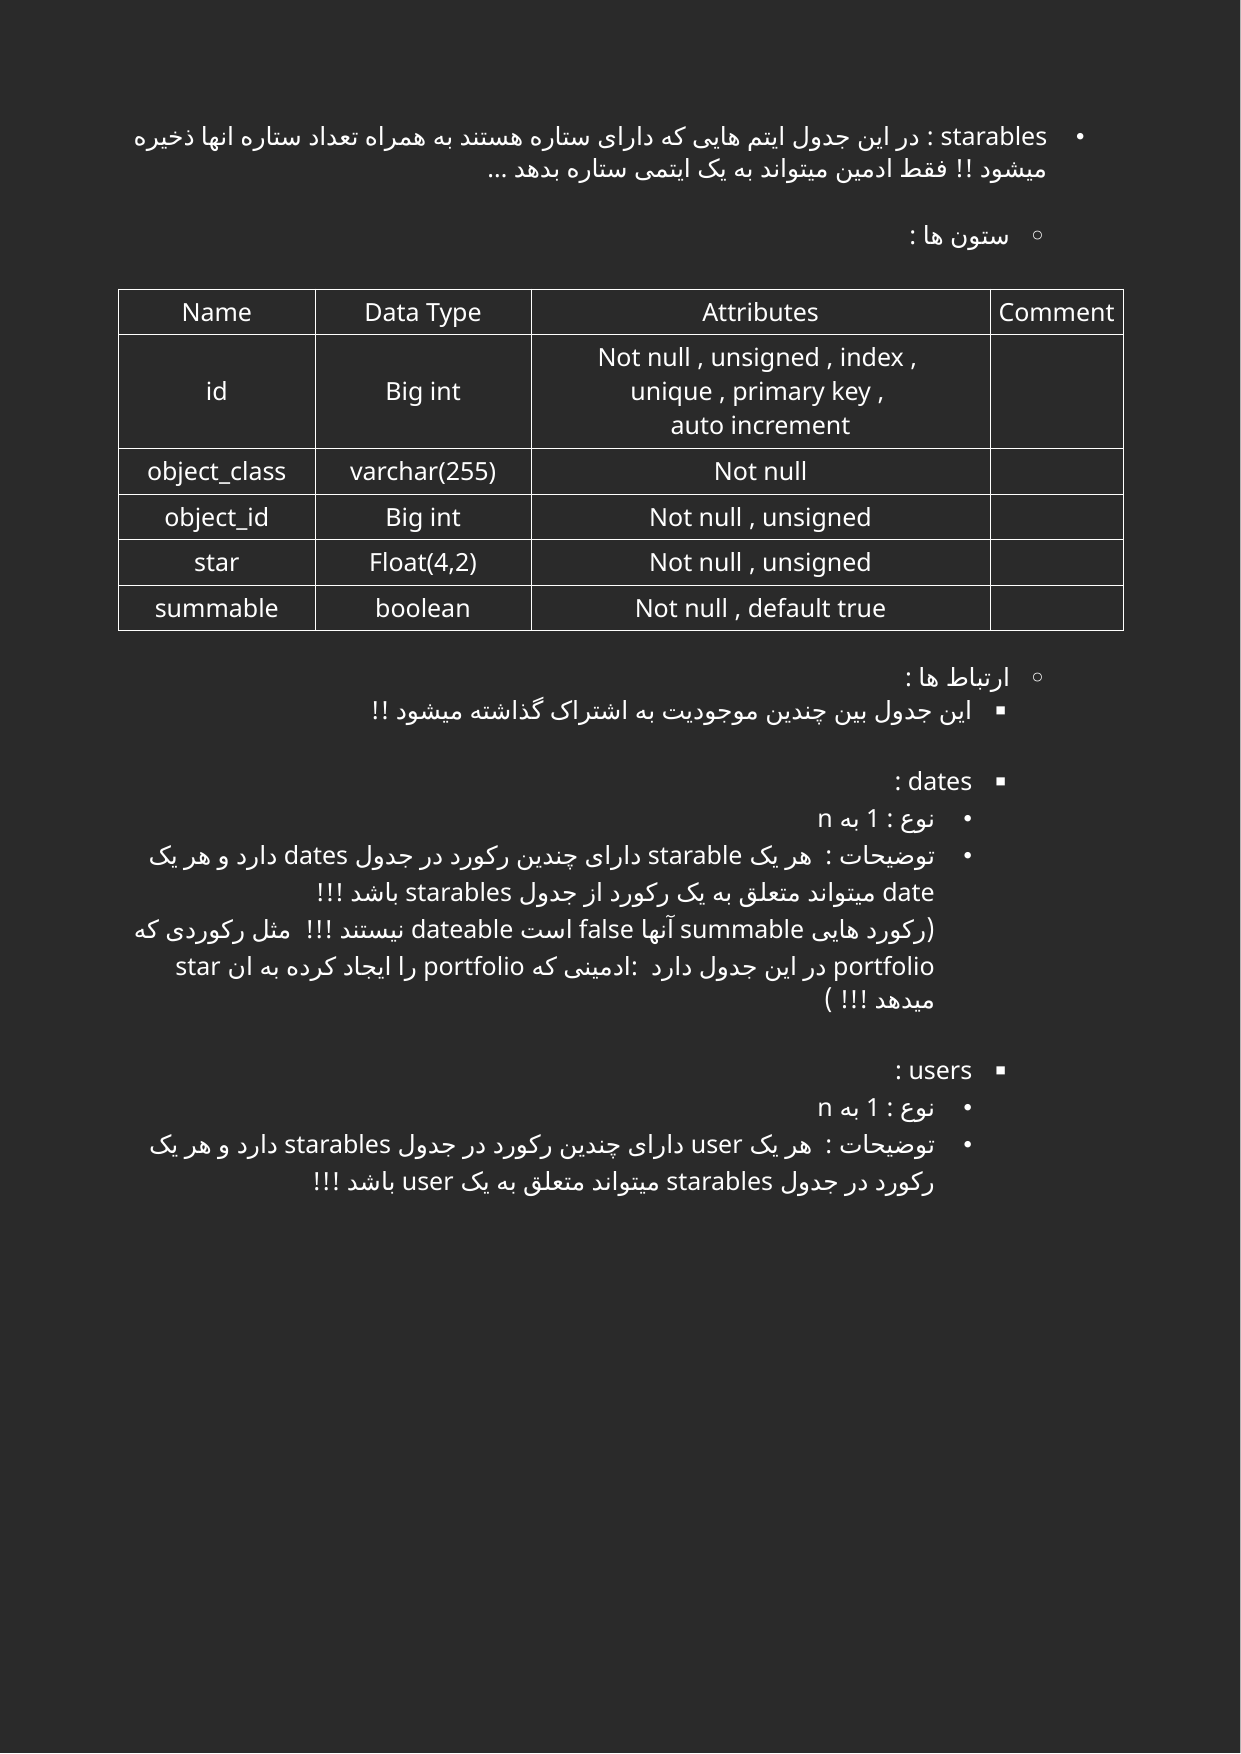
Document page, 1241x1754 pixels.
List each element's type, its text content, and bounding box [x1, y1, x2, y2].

table_cell [991, 495, 1123, 539]
table_header Comment [991, 290, 1123, 334]
table_cell [991, 449, 1123, 493]
list این جدول بین چندین موجودیت به اشتراک گذاشته میشود !! [118, 697, 1010, 730]
list (رکورد هایی summable آنها false است dateable نیستند !!! مثل رکوردی که portfolio در این جدول دارد :‌ادمینی که portfolio را ایجاد کرده به ان star میدهد !!! ) [118, 912, 972, 1018]
table_header Attributes [532, 290, 990, 334]
table_cell Not null , unsigned [532, 495, 990, 539]
table_cell Big int [316, 335, 531, 448]
list نوع :‌ 1 به n [118, 801, 972, 838]
table_cell object_id [119, 495, 315, 539]
list توضیحات : هر یک user دارای چندین رکورد در جدول starables دارد و هر یک رکورد در جدول starables میتواند متعلق به یک user باشد !!! [118, 1126, 972, 1200]
table_cell star [119, 540, 315, 585]
list starables : در این جدول ایتم هایی که دارای ستاره هستند به همراه تعداد ستاره انها ذخیره میشود !! فقط ادمین میتواند به یک ایتمی ستاره بدهد … [118, 118, 1085, 188]
list dates : [118, 764, 1010, 801]
table_header Name [119, 290, 315, 334]
list نوع :‌ 1 به n [118, 1089, 972, 1126]
table_cell boolean [316, 586, 531, 630]
list users : [118, 1052, 1010, 1089]
list ستون ها :‌ [118, 222, 1047, 254]
table_cell [991, 335, 1123, 448]
table_header Data Type [316, 290, 531, 334]
table_cell Not null , unsigned , index , unique , primary key , auto increment [532, 335, 990, 448]
list توضیحات : هر یک starable دارای چندین رکورد در جدول dates دارد و هر یک date میتواند متعلق به یک رکورد از جدول starables باشد !!! [118, 838, 972, 912]
table_cell summable [119, 586, 315, 630]
table_cell Not null , default true [532, 586, 990, 630]
table_cell Float(4,2) [316, 540, 531, 585]
table_cell [991, 586, 1123, 630]
table_cell id [119, 335, 315, 448]
table_cell Not null , unsigned [532, 540, 990, 585]
table_cell varchar(255) [316, 449, 531, 493]
list ارتباط ها : [118, 664, 1047, 697]
table_cell Big int [316, 495, 531, 539]
table_cell [991, 540, 1123, 585]
table_cell object_class [119, 449, 315, 493]
table_cell Not null [532, 449, 990, 493]
